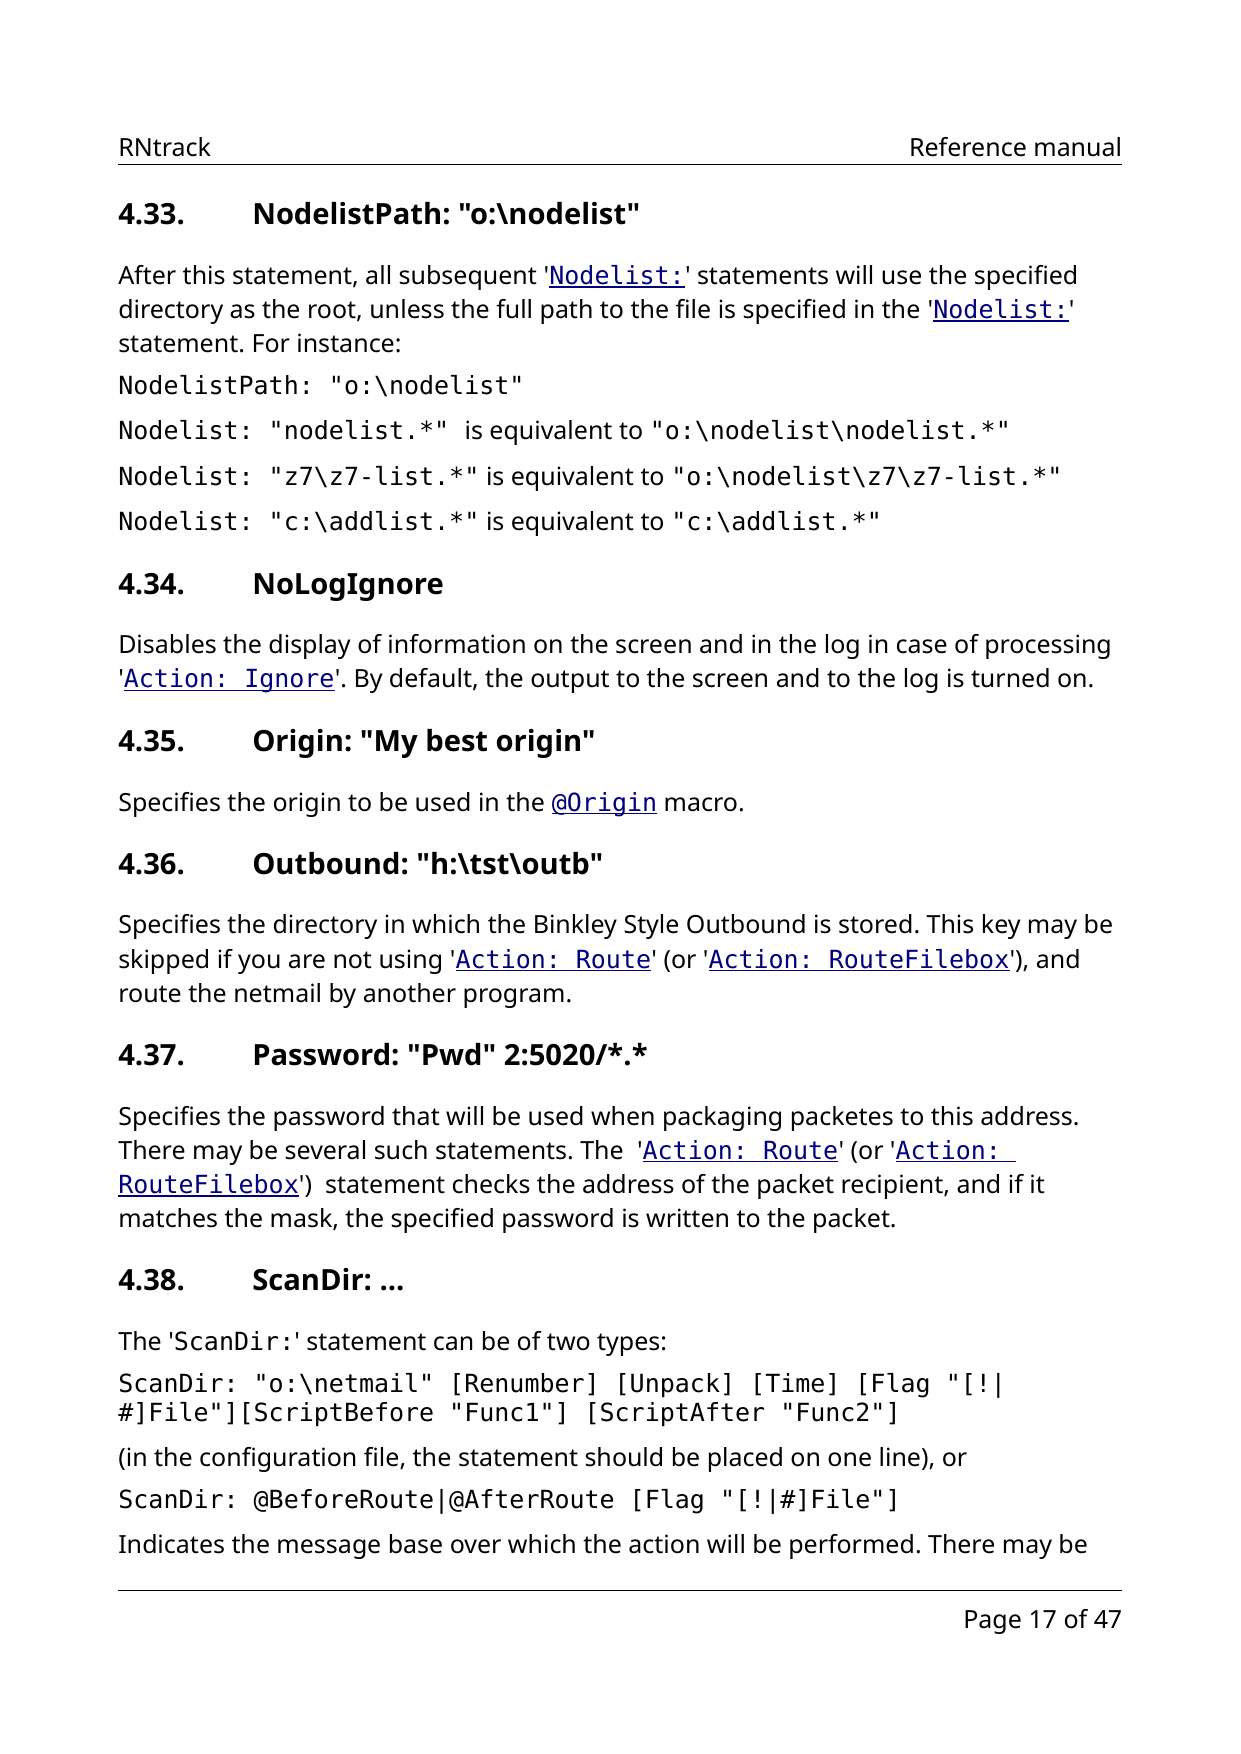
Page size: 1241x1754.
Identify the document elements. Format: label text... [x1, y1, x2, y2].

text Disables the display of information on the screen and in the log in case of processing 'Action: Ignore'. By default, the output to the screen and to the log is turned on. [118, 627, 1122, 695]
text Specifies the directory in which the Binkley Style Outbound is stored. This key may be skipped if you are not using 'Action: Route' (or 'Action: RouteFilebox'), and route the netmail by another program. [118, 907, 1122, 1009]
text Specifies the origin to be used in the @Origin macro. [118, 784, 1122, 818]
text ScanDir: "o:\netmail" [Renumber] [Unpack] [Time] [Flag "[!|#]File"][ScriptBefore "Func1"] [ScriptAfter "Func2"] [118, 1369, 1122, 1428]
subtitle Outbound: "h:\tst\outb" [118, 843, 1122, 883]
subtitle NodelistPath: "o:\nodelist" [118, 193, 1122, 233]
text After this statement, all subsequent 'Nodelist:' statements will use the specified directory as the root, unless the full path to the file is specified in the 'Nodelist:' statement. For instance: [118, 257, 1122, 360]
text Specifies the password that will be used when packaging packetes to this address. There may be several such statements. The 'Action: Route' (or 'Action: RouteFilebox') statement checks the address of the packet recipient, and if it matches the mask, the specified password is written to the packet. [118, 1098, 1122, 1234]
text NodelistPath: "o:\nodelist" [118, 371, 1122, 401]
text Nodelist: "z7\z7-list.*" is equivalent to "o:\nodelist\z7\z7-list.*" [118, 458, 1122, 492]
text Indicates the message base over which the action will be performed. There may be [118, 1526, 1122, 1560]
text (in the configuration file, the statement should be placed on one line), or [118, 1439, 1122, 1473]
text The 'ScanDir:' statement can be of two types: [118, 1323, 1122, 1358]
text ScanDir: @BeforeRoute|@AfterRoute [Flag "[!|#]File"] [118, 1485, 1122, 1514]
subtitle Origin: "My best origin" [118, 720, 1122, 760]
text Nodelist: "nodelist.*" is equivalent to "o:\nodelist\nodelist.*" [118, 412, 1122, 446]
subtitle Password: "Pwd" 2:5020/*.* [118, 1034, 1122, 1074]
subtitle NoLogIgnore [118, 563, 1122, 603]
text Nodelist: "c:\addlist.*" is equivalent to "c:\addlist.*" [118, 504, 1122, 538]
subtitle ScanDir: ... [118, 1259, 1122, 1299]
